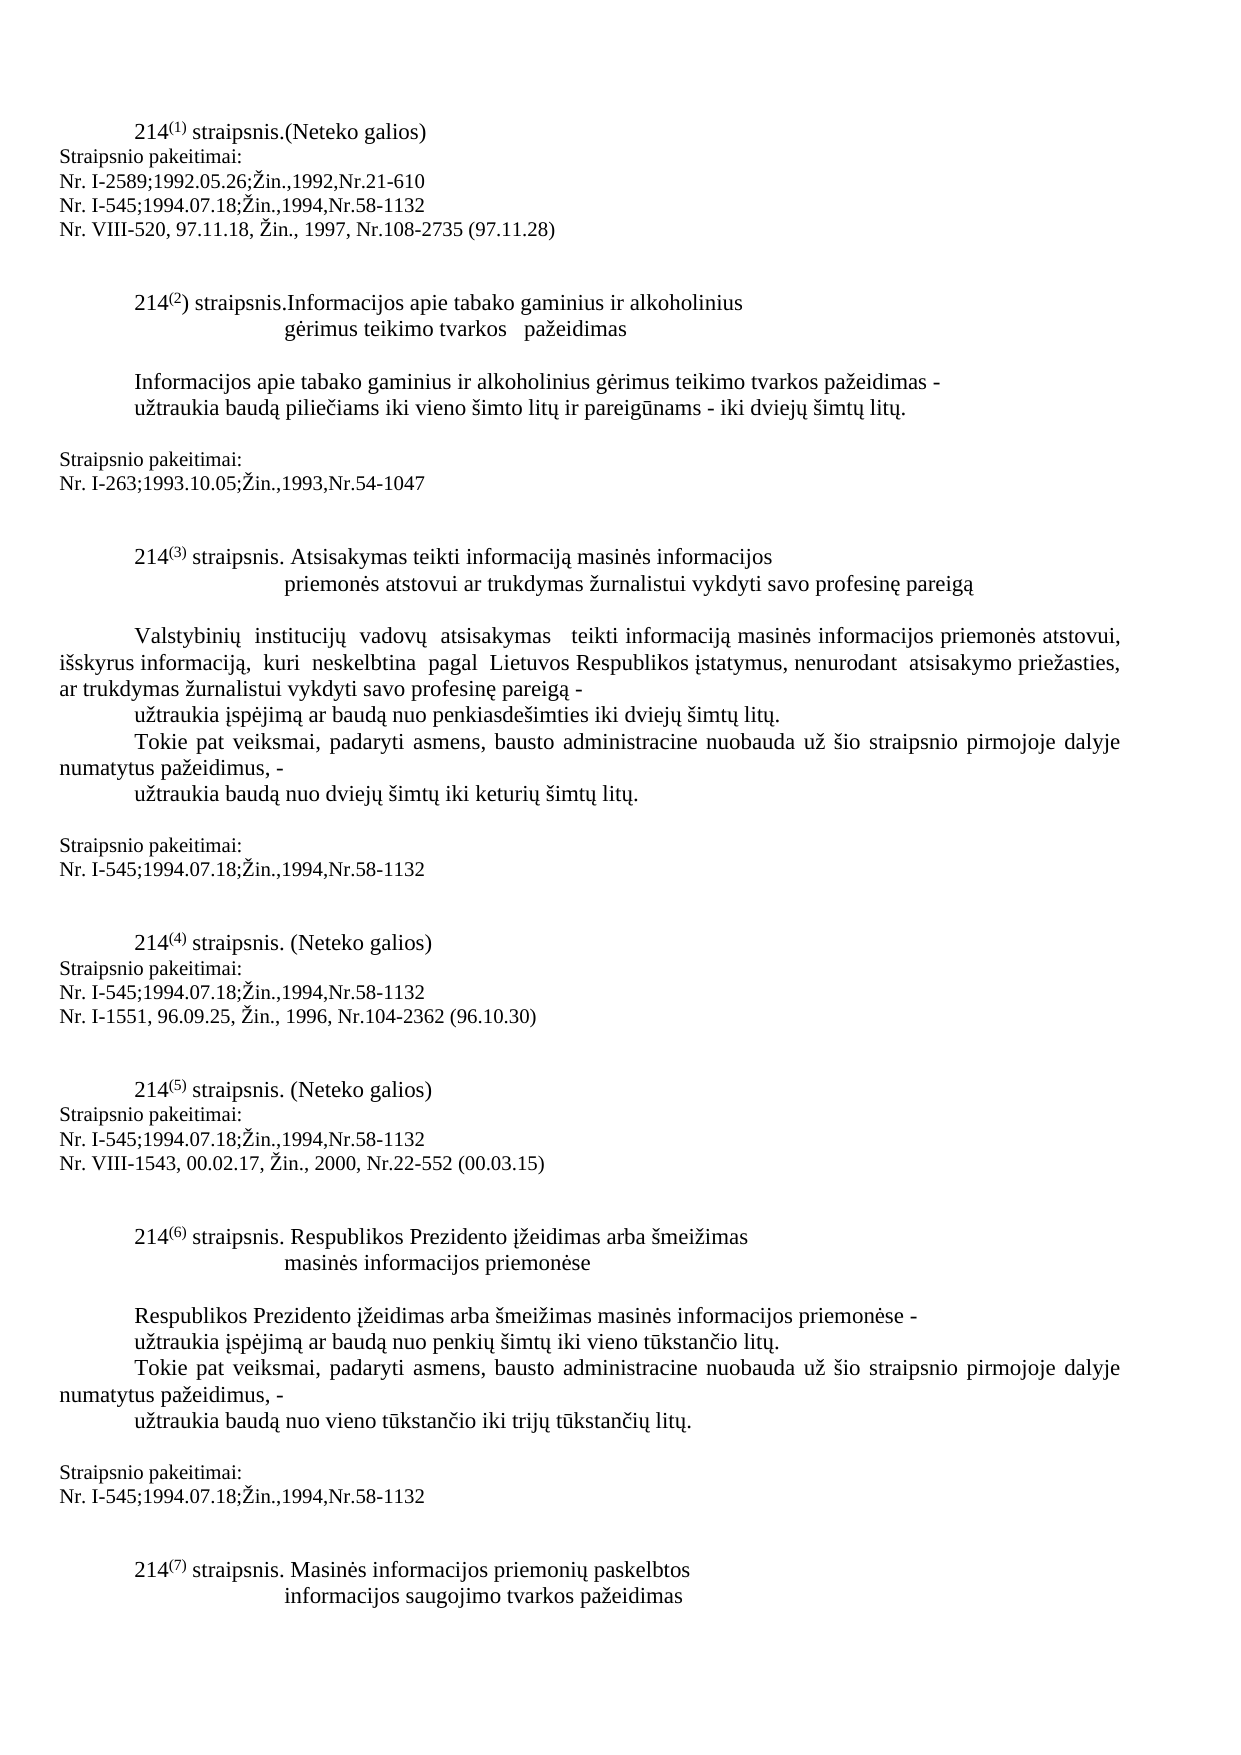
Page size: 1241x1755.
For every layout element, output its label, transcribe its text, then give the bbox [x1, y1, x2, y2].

text Nr. I-263;1993.10.05;Žin.,1993,Nr.54-1047 [59, 471, 1122, 495]
text Straipsnio pakeitimai: [59, 447, 1122, 471]
text Nr. VIII-1543, 00.02.17, Žin., 2000, Nr.22-552 (00.03.15) [59, 1151, 1122, 1174]
text Straipsnio pakeitimai: [59, 833, 1122, 857]
text Nr. I-545;1994.07.18;Žin.,1994,Nr.58-1132 [59, 1126, 1122, 1151]
text užtraukia baudą nuo dviejų šimtų iki keturių šimtų litų. [59, 780, 1122, 807]
text užtraukia baudą piliečiams iki vieno šimto litų ir pareigūnams - iki dviejų šimtų litų. [59, 394, 1122, 421]
text 214(1) straipsnis.(Neteko galios) [59, 118, 1122, 144]
text Nr. I-545;1994.07.18;Žin.,1994,Nr.58-1132 [59, 193, 1122, 217]
text 214(6) straipsnis. Respublikos Prezidento įžeidimas arba šmeižimas [59, 1223, 1122, 1249]
text 214(5) straipsnis. (Neteko galios) [59, 1076, 1122, 1102]
text Straipsnio pakeitimai: [59, 144, 1122, 168]
text Tokie pat veiksmai, padaryti asmens, bausto administracine nuobauda už šio straipsnio pirmojoje dalyje numatytus pažeidimus, - [59, 728, 1122, 780]
text užtraukia įspėjimą ar baudą nuo penkiasdešimties iki dviejų šimtų litų. [59, 701, 1122, 728]
text Valstybinių institucijų vadovų atsisakymas teikti informaciją masinės informacijos priemonės atstovui, išskyrus informaciją, kuri neskelbtina pagal Lietuvos Respublikos įstatymus, nenurodant atsisakymo priežasties, ar trukdymas žurnalistui vykdyti savo profesinę pareigą - [59, 622, 1122, 701]
text Straipsnio pakeitimai: [59, 956, 1122, 980]
text Nr. I-545;1994.07.18;Žin.,1994,Nr.58-1132 [59, 980, 1122, 1004]
text 214(2) straipsnis.Informacijos apie tabako gaminius ir alkoholinius [59, 289, 1122, 315]
text Respublikos Prezidento įžeidimas arba šmeižimas masinės informacijos priemonėse - [59, 1302, 1122, 1328]
text masinės informacijos priemonėse [59, 1249, 1122, 1275]
text Nr. I-2589;1992.05.26;Žin.,1992,Nr.21-610 [59, 168, 1122, 193]
text užtraukia baudą nuo vieno tūkstančio iki trijų tūkstančių litų. [59, 1407, 1122, 1433]
text gėrimus teikimo tvarkos pažeidimas [59, 315, 1122, 342]
text 214(4) straipsnis. (Neteko galios) [59, 929, 1122, 956]
text Nr. I-1551, 96.09.25, Žin., 1996, Nr.104-2362 (96.10.30) [59, 1004, 1122, 1028]
text Straipsnio pakeitimai: [59, 1460, 1122, 1484]
text Nr. I-545;1994.07.18;Žin.,1994,Nr.58-1132 [59, 1484, 1122, 1508]
text Nr. I-545;1994.07.18;Žin.,1994,Nr.58-1132 [59, 857, 1122, 881]
text Tokie pat veiksmai, padaryti asmens, bausto administracine nuobauda už šio straipsnio pirmojoje dalyje numatytus pažeidimus, - [59, 1354, 1122, 1407]
text Nr. VIII-520, 97.11.18, Žin., 1997, Nr.108-2735 (97.11.28) [59, 217, 1122, 241]
text Straipsnio pakeitimai: [59, 1102, 1122, 1126]
text užtraukia įspėjimą ar baudą nuo penkių šimtų iki vieno tūkstančio litų. [59, 1328, 1122, 1354]
text Informacijos apie tabako gaminius ir alkoholinius gėrimus teikimo tvarkos pažeidimas - [59, 368, 1122, 394]
text 214(3) straipsnis. Atsisakymas teikti informaciją masinės informacijos [59, 543, 1122, 569]
text 214(7) straipsnis. Masinės informacijos priemonių paskelbtos [59, 1556, 1122, 1582]
text informacijos saugojimo tvarkos pažeidimas [59, 1582, 1122, 1609]
text priemonės atstovui ar trukdymas žurnalistui vykdyti savo profesinę pareigą [284, 569, 1122, 596]
